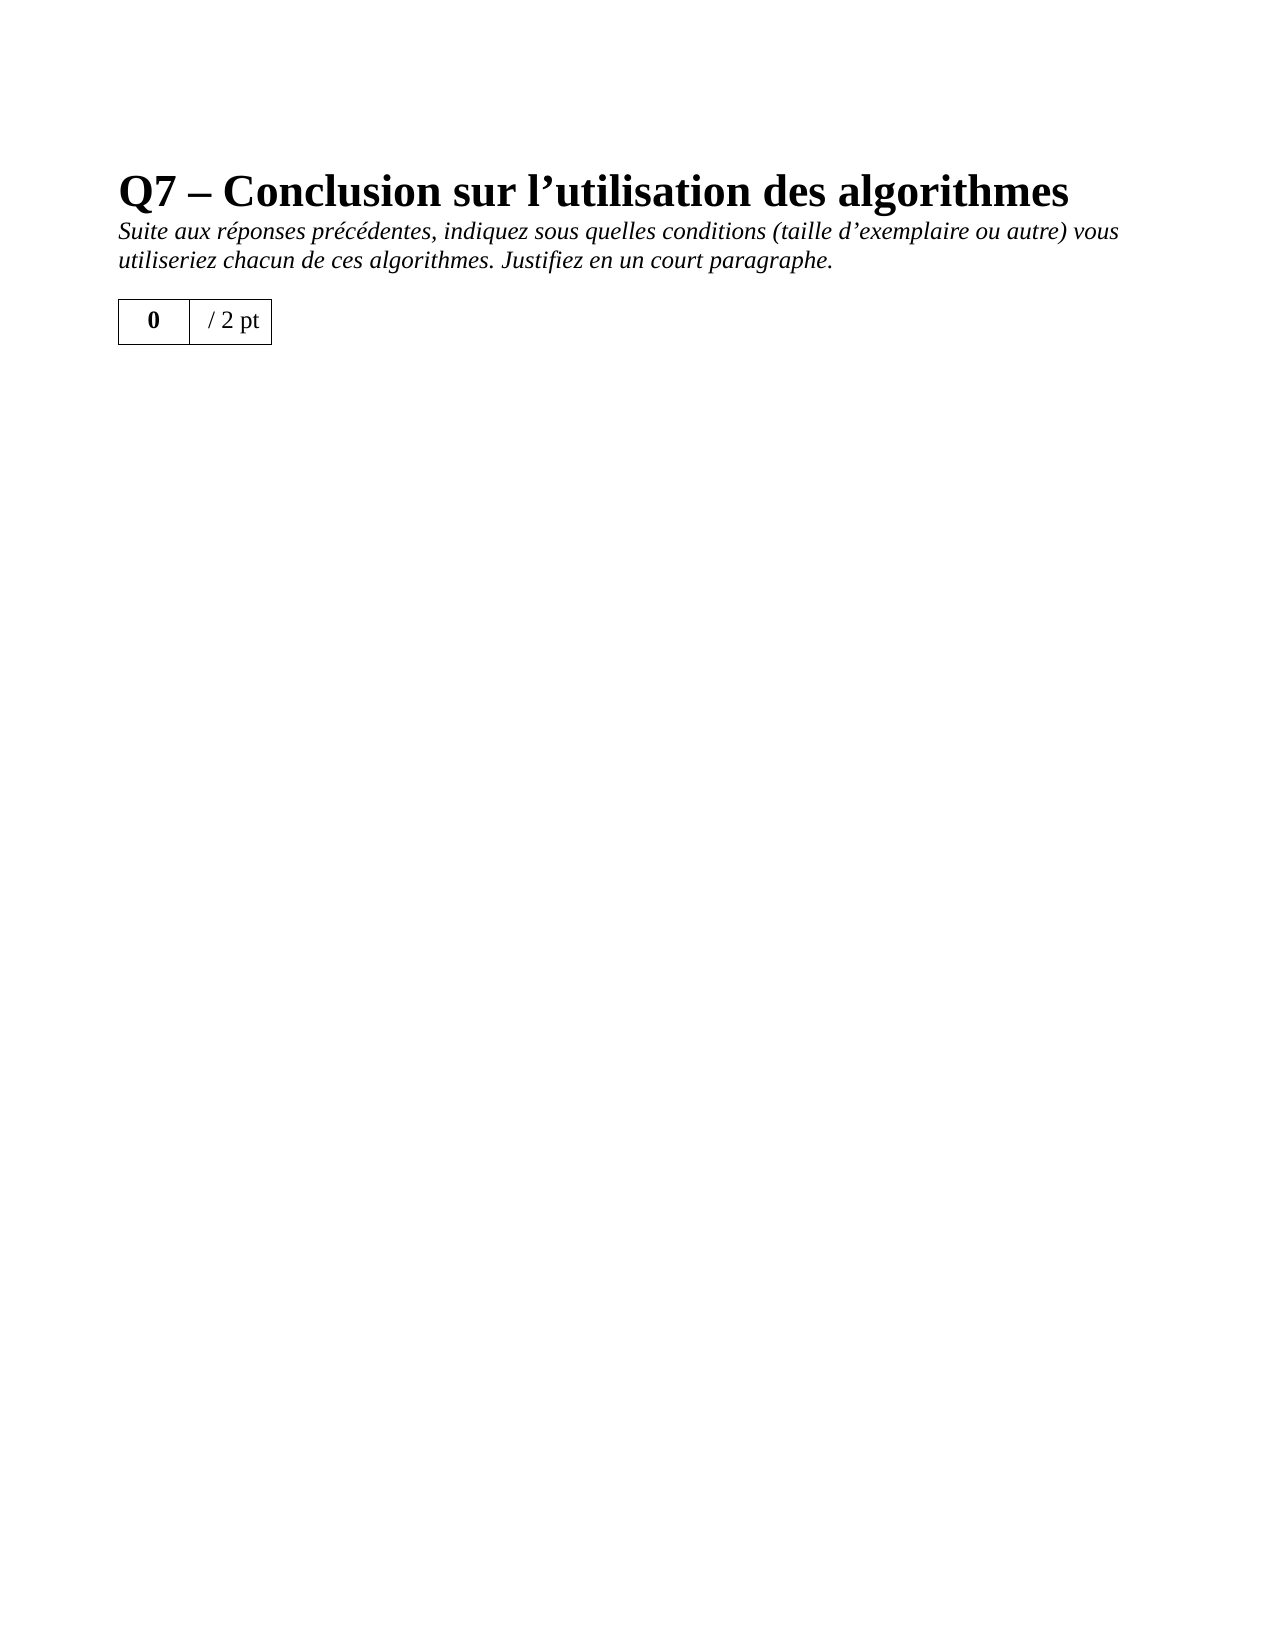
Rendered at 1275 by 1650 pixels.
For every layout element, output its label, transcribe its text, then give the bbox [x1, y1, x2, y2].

subtitle Q7 – Conclusion sur l’utilisation des algorithmes [118, 164, 1157, 216]
table_header / 2 pt [190, 300, 271, 344]
text Suite aux réponses précédentes, indiquez sous quelles conditions (taille d’exemplaire ou autre) vous utiliseriez chacun de ces algorithmes. Justifiez en un court paragraphe. [118, 216, 1157, 274]
table_header 0 [119, 300, 189, 344]
